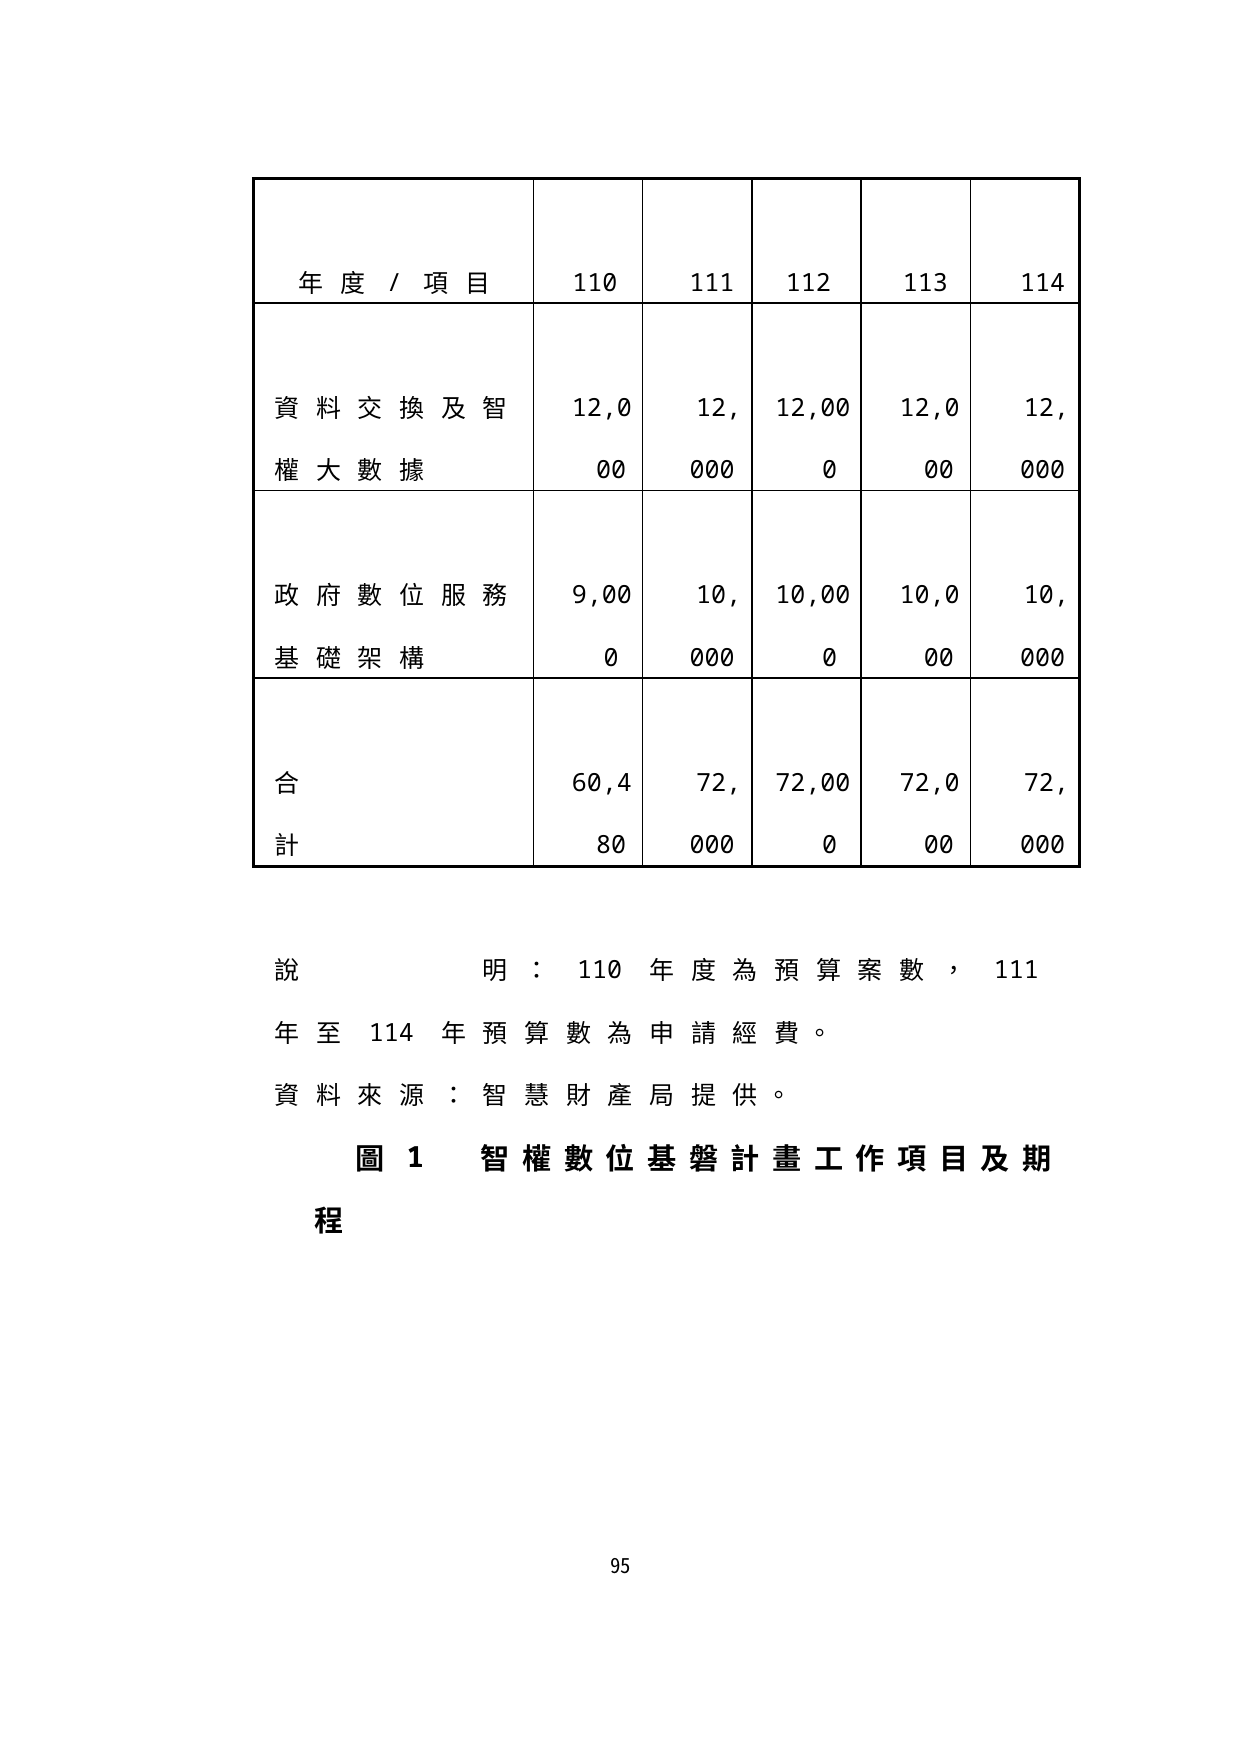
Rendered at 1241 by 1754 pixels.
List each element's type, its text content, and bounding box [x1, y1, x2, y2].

text 說 明：110年度為預算案數，111年至114年預算數為申請經費。 [241, 927, 1058, 1052]
table_header 111 [643, 180, 751, 302]
text 圖1 智權數位基磐計畫工作項目及期程 [271, 1115, 1058, 1240]
table_cell 12,000 [971, 304, 1078, 490]
table_cell 12,000 [862, 304, 970, 490]
table_cell 12,000 [643, 304, 751, 490]
table_header 113 [862, 180, 970, 302]
table_cell 9,000 [534, 491, 642, 677]
table_cell 60,480 [534, 679, 642, 865]
table_cell 10,000 [643, 491, 751, 677]
table_cell 10,000 [971, 491, 1078, 677]
table_cell 合 計 [255, 679, 533, 865]
table_header 114 [971, 180, 1078, 302]
table_cell 72,000 [971, 679, 1078, 865]
text 資料來源：智慧財產局提供。 [241, 1052, 1058, 1115]
table_cell 10,000 [862, 491, 970, 677]
table_header 110 [534, 180, 642, 302]
table_cell 72,000 [862, 679, 970, 865]
table_header 年度/項目 [255, 180, 533, 302]
table_cell 72,000 [753, 679, 860, 865]
table_cell 10,000 [753, 491, 860, 677]
table_cell 12,000 [534, 304, 642, 490]
table_header 112 [753, 180, 860, 302]
table_cell 12,000 [753, 304, 860, 490]
table_cell 資料交換及智權大數據 [255, 304, 533, 490]
table_cell 政府數位服務基礎架構 [255, 491, 533, 677]
table_cell 72,000 [643, 679, 751, 865]
